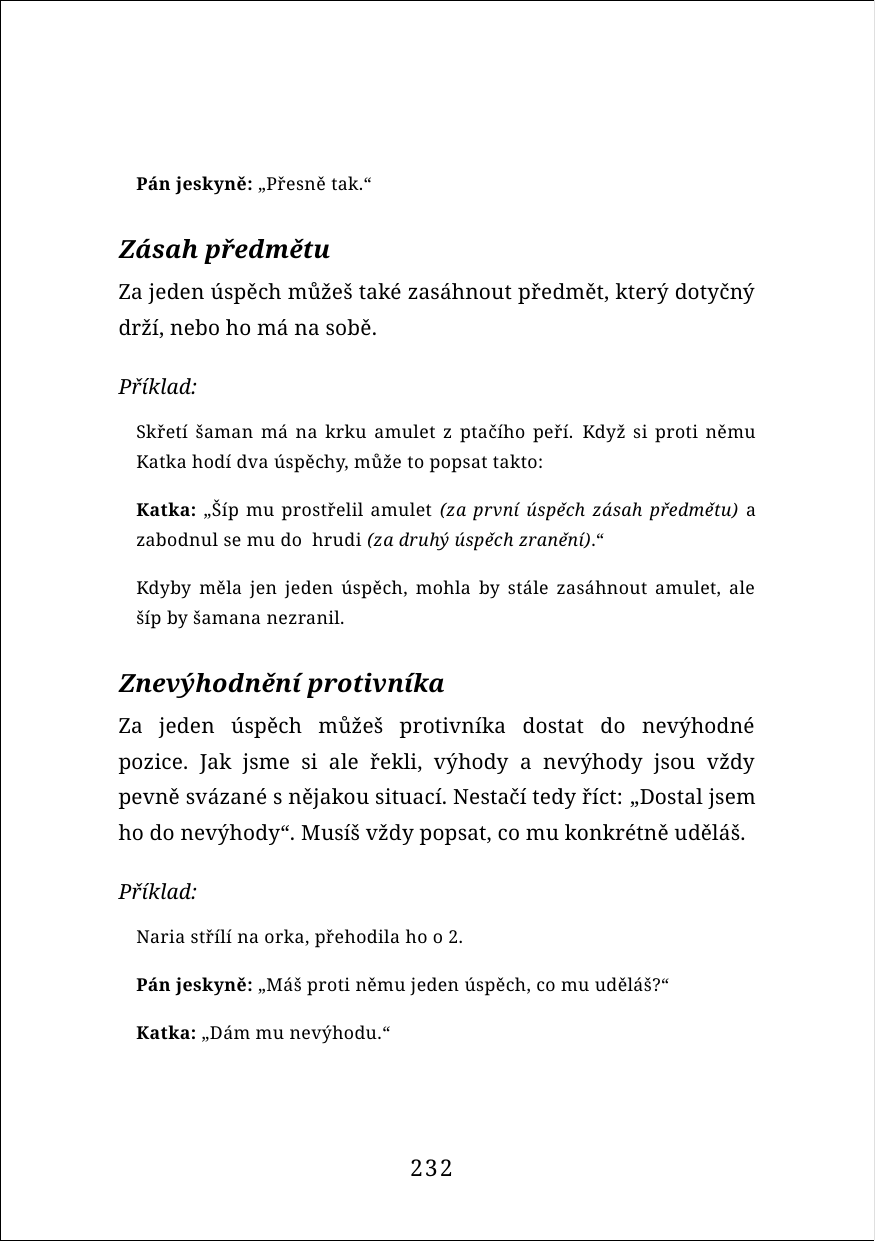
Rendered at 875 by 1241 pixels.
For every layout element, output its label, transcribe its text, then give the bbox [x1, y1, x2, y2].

text Naria střílí na orka, přehodila ho o 2. [136, 924, 756, 948]
text Příklad: [118, 877, 756, 905]
text Pán jeskyně: „Máš proti němu jeden úspěch, co mu uděláš?“ [136, 972, 756, 996]
text Kdyby měla jen jeden úspěch, mohla by stále zasáhnout amulet, ale šíp by šamana nezranil. [136, 576, 756, 630]
subtitle Znevýhodnění protivníka [118, 665, 756, 699]
text Katka: „Šíp mu prostřelil amulet (za první úspěch zásah předmětu) a zabodnul se mu do hrudi (za druhý úspěch zranění).“ [136, 497, 756, 552]
text Za jeden úspěch můžeš protivníka dostat do nevýhodné pozice. Jak jsme si ale řekli, výhody a nevýhody jsou vždy pevně svázané s nějakou situací. Nestačí tedy říct: „Dostal jsem ho do nevýhody“. Musíš vždy popsat, co mu konkrétně uděláš. [118, 711, 756, 846]
text Za jeden úspěch můžeš také zasáhnout předmět, který dotyčný drží, nebo ho má na sobě. [118, 277, 756, 341]
text Příklad: [118, 372, 756, 400]
text Pán jeskyně: „Přesně tak.“ [136, 172, 756, 196]
text Skřetí šaman má na krku amulet z ptačího peří. Když si proti němu Katka hodí dva úspěchy, může to popsat takto: [136, 419, 756, 474]
text Katka: „Dám mu nevýhodu.“ [136, 1020, 756, 1044]
subtitle Zásah předmětu [118, 231, 756, 266]
